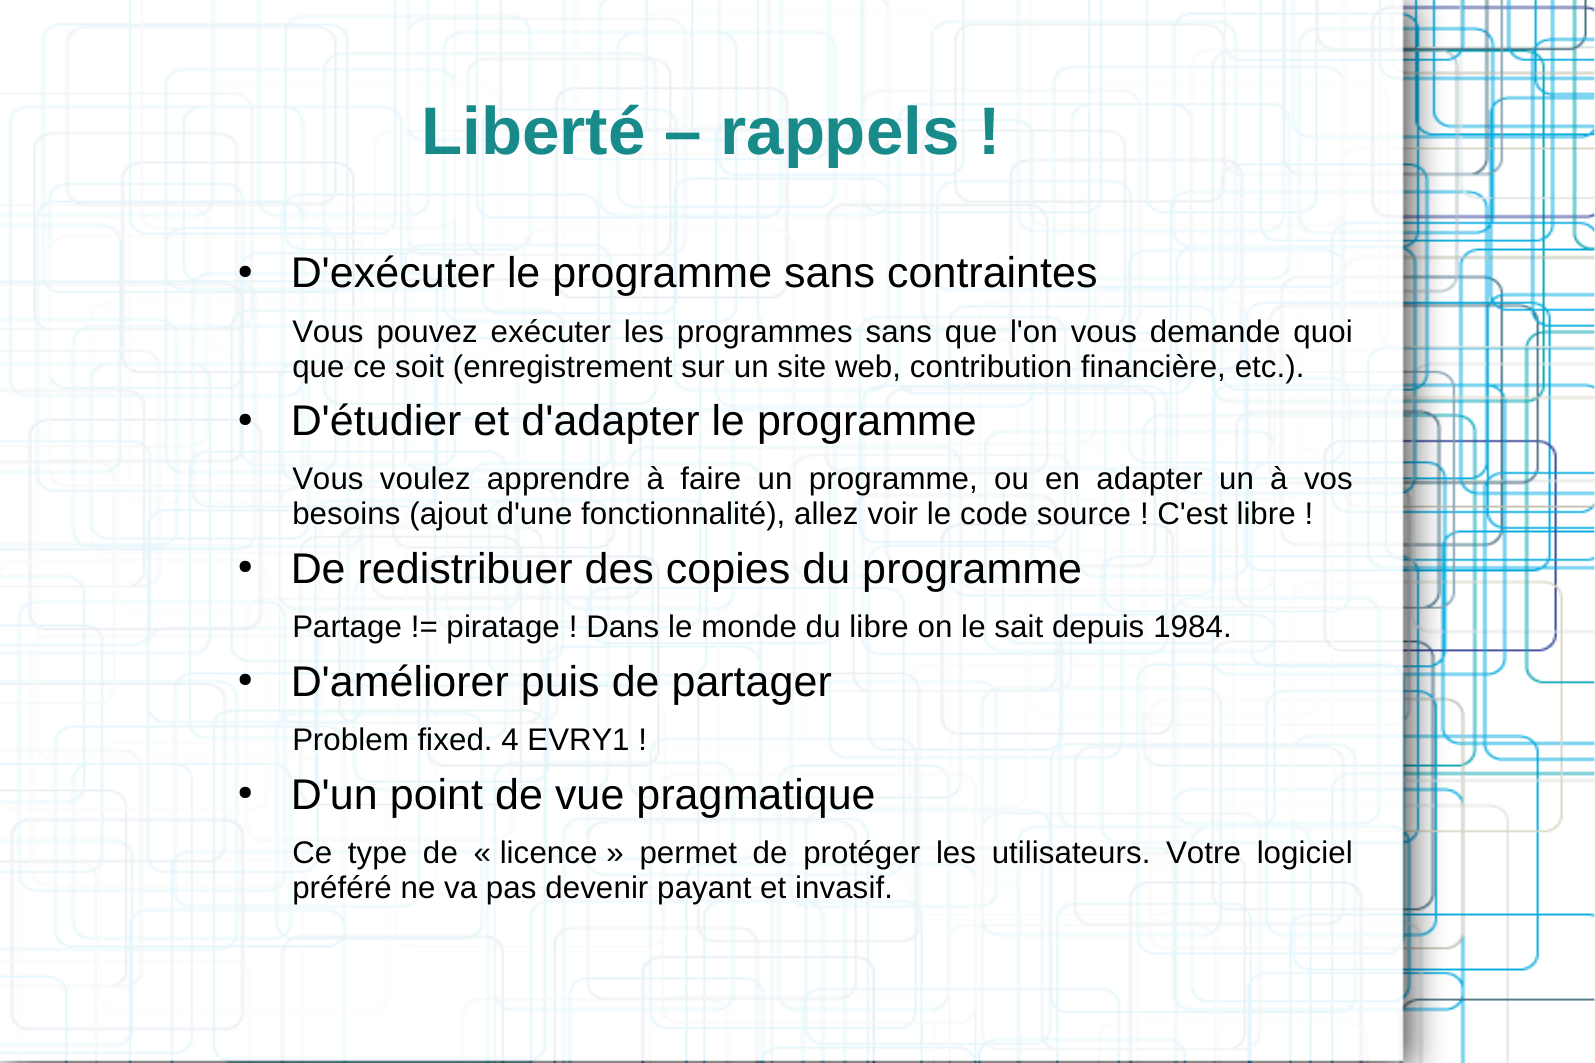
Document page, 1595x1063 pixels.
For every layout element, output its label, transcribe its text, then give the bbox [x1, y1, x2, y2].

picture [0, 0, 1595, 1063]
title Liberté – rappels ! [56, 42, 1367, 220]
list D'exécuter le programme sans contraintes Vous pouvez exécuter les programmes sans que l'on vous demande quoi que ce soit (enregistrement sur un site web, contribution financière, etc.). D'étudier et d'adapter le programme Vous voulez apprendre à faire un programme, ou en adapter un à vos besoins (ajout d'une fonctionnalité), allez voir le code source ! C'est libre ! De redistribuer des copies du programme Partage != piratage ! Dans le monde du libre on le sait depuis 1984. D'améliorer puis de partager Problem fixed. 4 EVRY1 ! D'un point de vue pragmatique Ce type de « licence » permet de protéger les utilisateurs. Votre logiciel préféré ne va pas devenir payant et invasif. [79, 248, 1367, 951]
